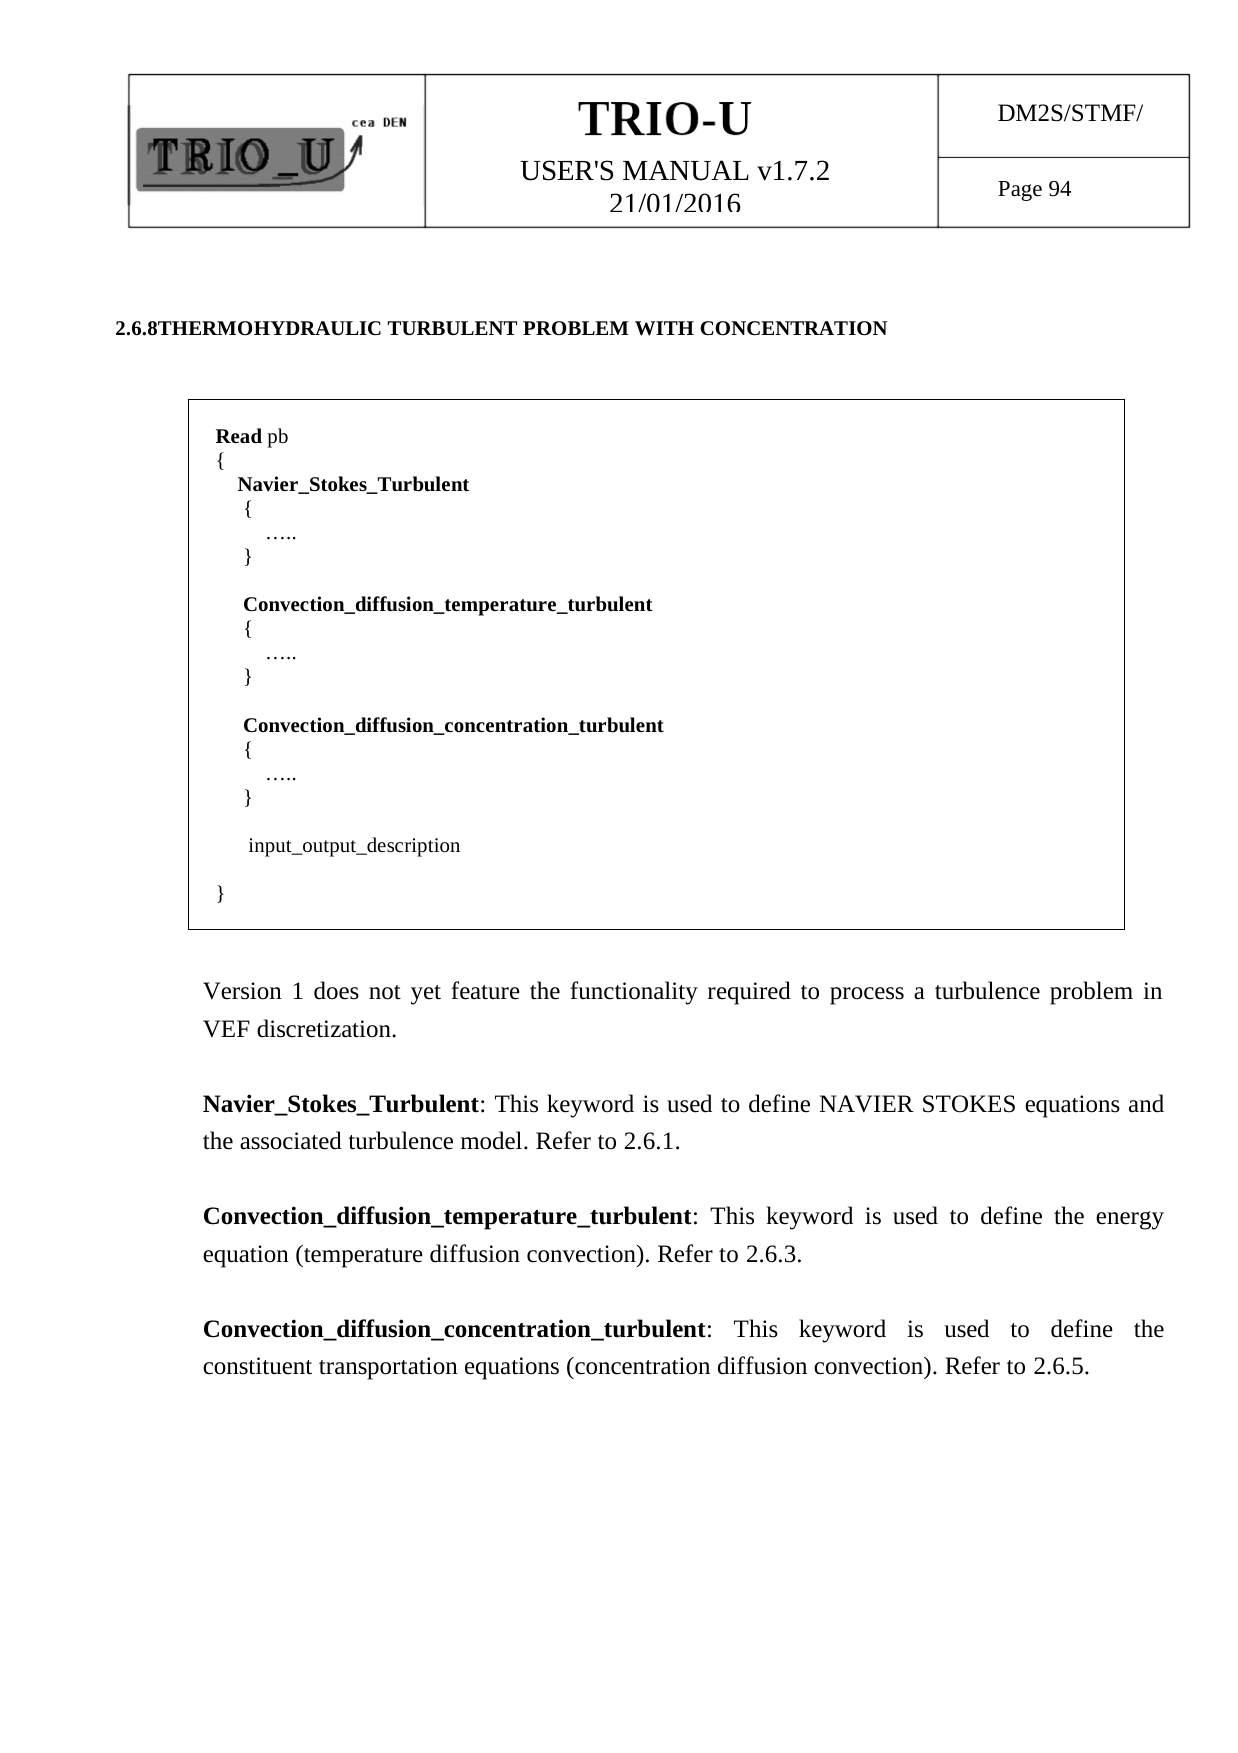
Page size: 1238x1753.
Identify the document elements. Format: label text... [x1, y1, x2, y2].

subtitle THERMOHYDRAULIC TURBULENT PROBLEM WITH CONCENTRATION [115, 316, 1164, 340]
text Convection_diffusion_temperature_turbulent: This keyword is used to define the energy equation (temperature diffusion convection). Refer to 2.6.3. [203, 1192, 1165, 1267]
text Convection_diffusion_concentration_turbulent: This keyword is used to define the constituent transportation equations (concentration diffusion convection). Refer to 2.6.5. [203, 1305, 1165, 1380]
text Navier_Stokes_Turbulent: This keyword is used to define NAVIER STOKES equations and the associated turbulence model. Refer to 2.6.1. [203, 1080, 1165, 1155]
text Version 1 does not yet feature the functionality required to process a turbulence problem in VEF discretization. [203, 967, 1165, 1042]
table_header Read pb { Navier_Stokes_Turbulent { ….. } Convection_diffusion_temperature_turbulent { ….. } Convection_diffusion_concentration_turbulent { ….. } input_output_description } [189, 400, 1124, 929]
